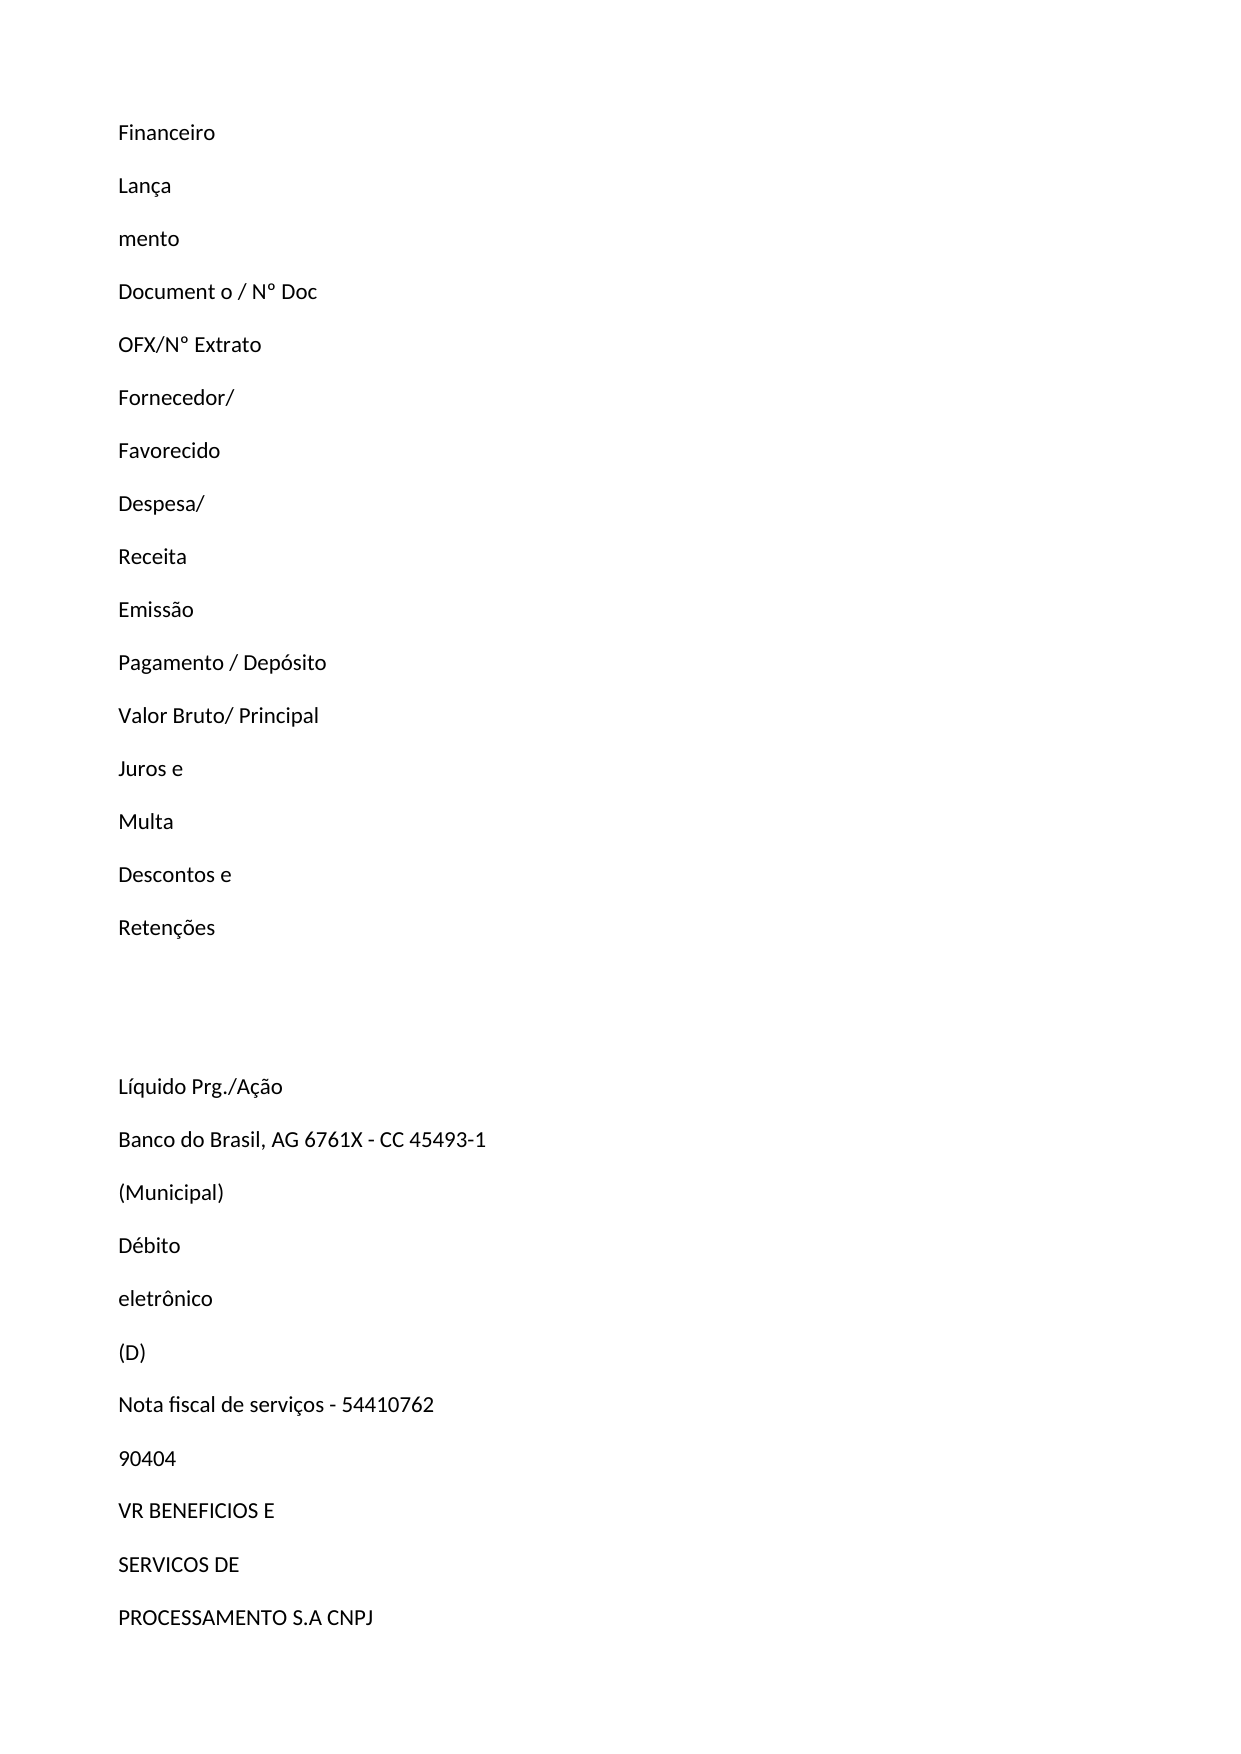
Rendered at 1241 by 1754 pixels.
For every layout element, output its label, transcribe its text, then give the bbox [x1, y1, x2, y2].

text Multa [118, 807, 1122, 835]
text Banco do Brasil, AG 6761X - CC 45493-1 [118, 1126, 1122, 1153]
text mento [118, 224, 1122, 252]
text Favorecido [118, 436, 1122, 464]
text Fornecedor/ [118, 383, 1122, 411]
text 90404 [118, 1444, 1122, 1472]
text Lança [118, 171, 1122, 199]
text Despesa/ [118, 489, 1122, 517]
text Retenções [118, 913, 1122, 941]
text Descontos e [118, 860, 1122, 888]
text Líquido Prg./Ação [118, 1072, 1122, 1101]
text SERVICOS DE [118, 1550, 1122, 1578]
text OFX/Nº Extrato [118, 330, 1122, 358]
text VR BENEFICIOS E [118, 1497, 1122, 1525]
text Emissão [118, 595, 1122, 623]
text eletrônico [118, 1284, 1122, 1313]
text Financeiro [118, 118, 1122, 146]
text (Municipal) [118, 1178, 1122, 1207]
text Débito [118, 1232, 1122, 1259]
text Pagamento / Depósito [118, 648, 1122, 676]
text Juros e [118, 754, 1122, 782]
text PROCESSAMENTO S.A CNPJ [118, 1603, 1122, 1631]
text Valor Bruto/ Principal [118, 701, 1122, 729]
text Document o / Nº Doc [118, 277, 1122, 305]
text Receita [118, 542, 1122, 570]
text (D) [118, 1338, 1122, 1366]
text Nota fiscal de serviços - 54410762 [118, 1391, 1122, 1419]
